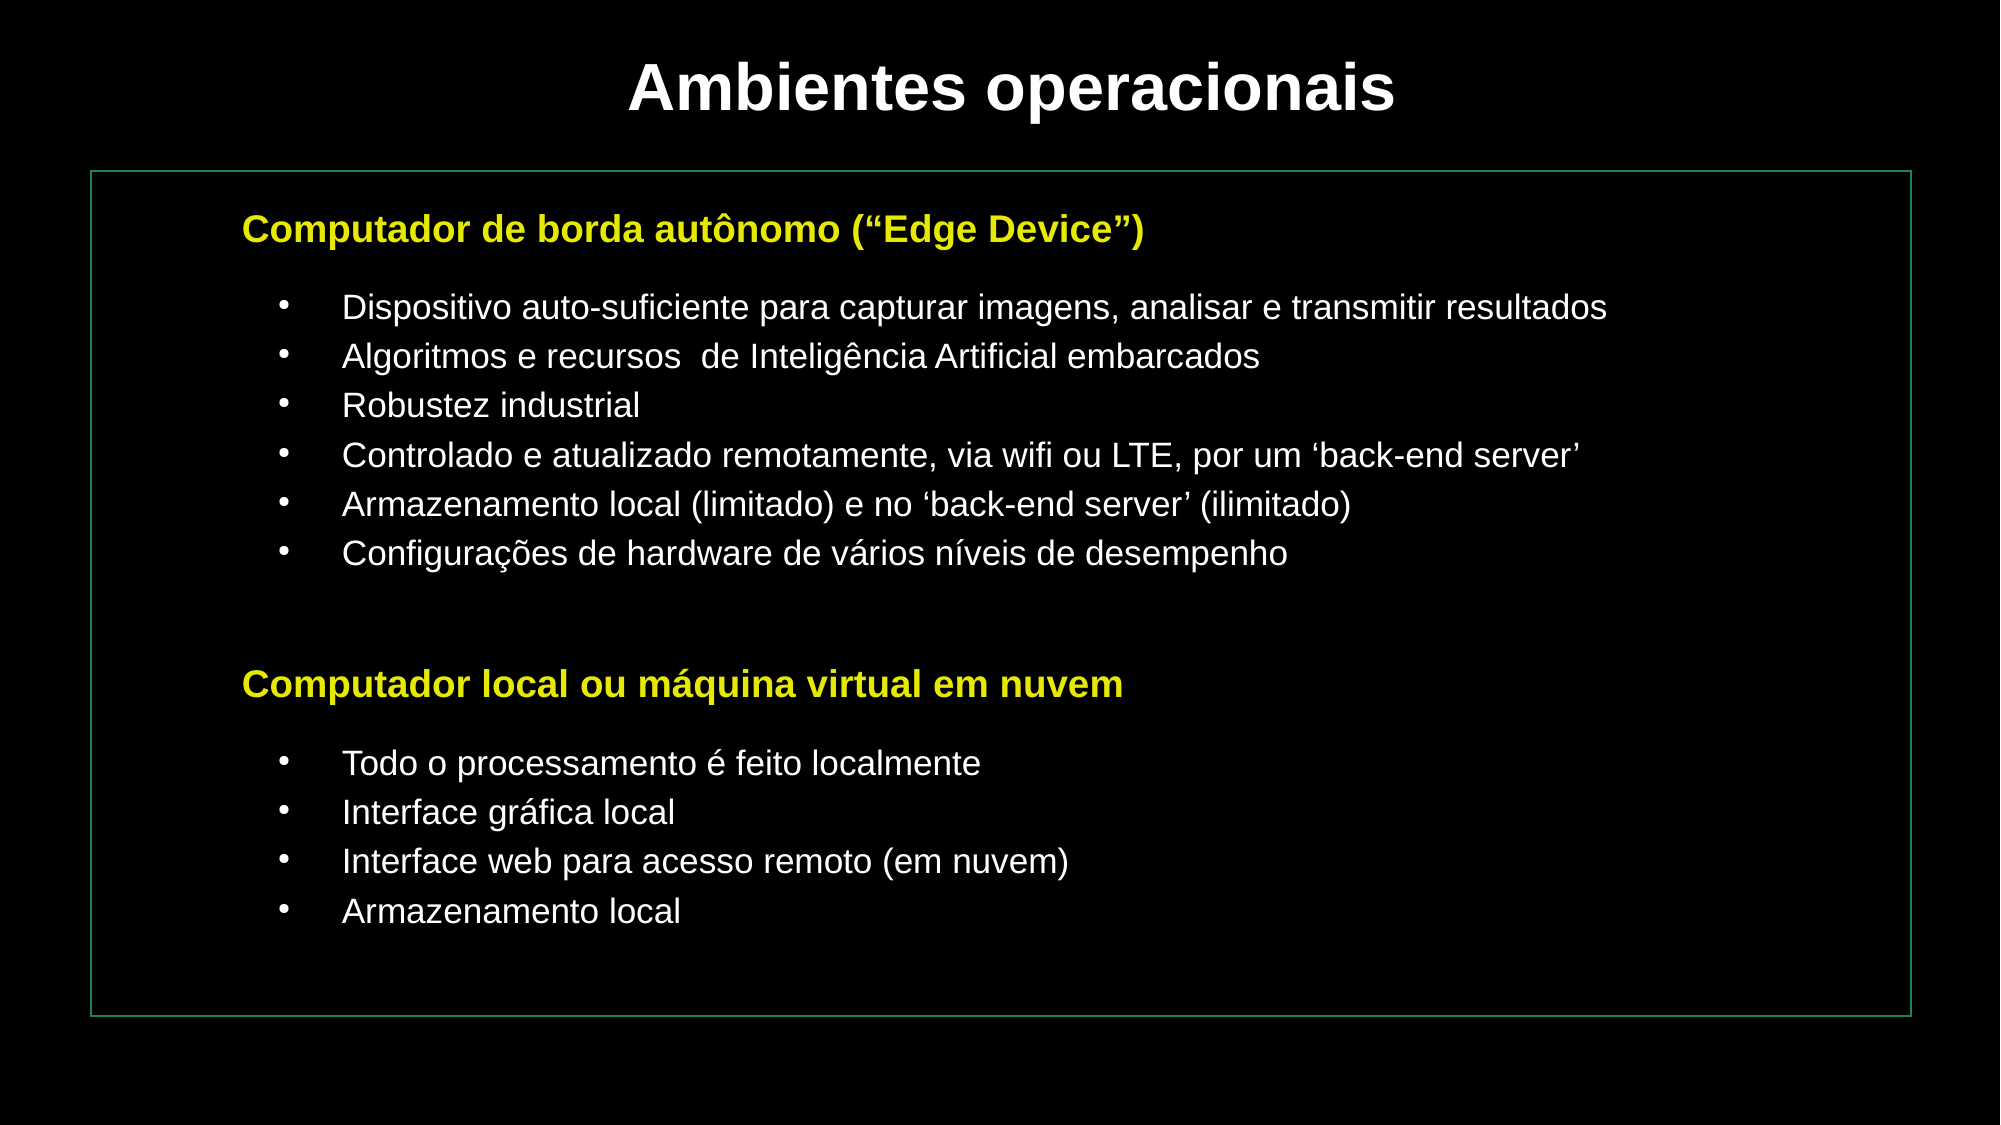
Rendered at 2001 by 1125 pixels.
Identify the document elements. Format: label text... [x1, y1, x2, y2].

title Ambientes operacionais [12, 42, 2000, 136]
list Computador de borda autônomo (“Edge Device”) Dispositivo auto-suficiente para capturar imagens, analisar e transmitir resultados Algoritmos e recursos de Inteligência Artificial embarcados Robustez industrial Controlado e atualizado remotamente, via wifi ou LTE, por um ‘back-end server’ Armazenamento local (limitado) e no ‘back-end server’ (ilimitado) Configurações de hardware de vários níveis de desempenho Computador local ou máquina virtual em nuvem Todo o processamento é feito localmente Interface gráfica local Interface web para acesso remoto (em nuvem) Armazenamento local [226, 201, 1861, 939]
